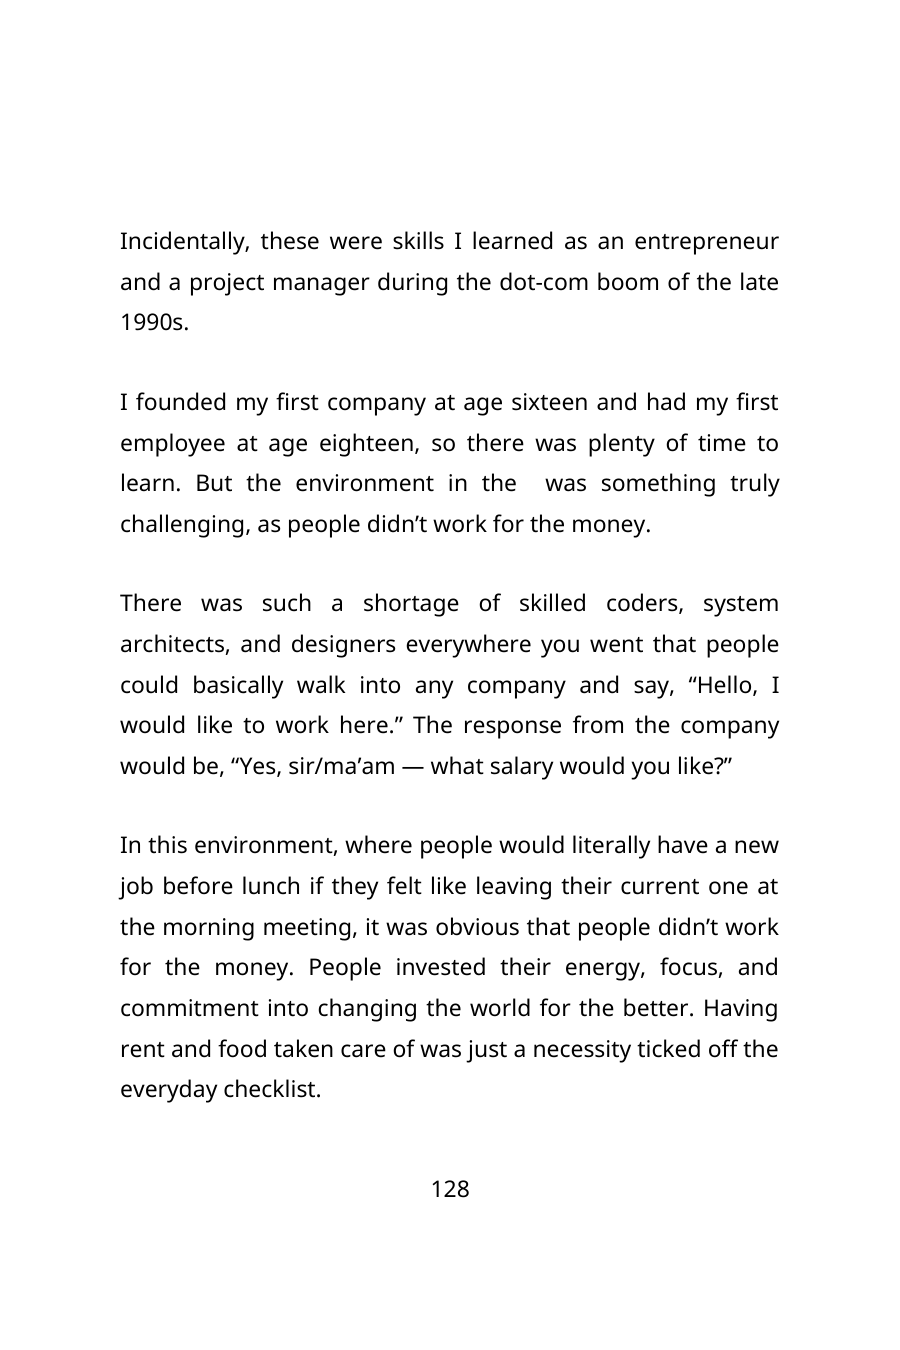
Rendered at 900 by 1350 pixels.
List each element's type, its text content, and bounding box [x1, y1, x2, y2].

text In this environment, where people would literally have a new job before lunch if they felt like leaving their current one at the morning meeting, it was obvious that people didn’t work for the money. People invested their energy, focus, and commitment into changing the world for the better. Having rent and food taken care of was just a necessity ticked off the everyday checklist. [120, 829, 780, 1104]
text There was such a shortage of skilled coders, system architects, and designers everywhere you went that people could basically walk into any company and say, “Hello, I would like to work here.” The response from the company would be, “Yes, sir/ma’am — what salary would you like?” [120, 587, 780, 781]
text I founded my first company at age sixteen and had my first employee at age eighteen, so there was plenty of time to learn. But the environment in the was something truly challenging, as people didn’t work for the money. [120, 386, 780, 539]
text Incidentally, these were skills I learned as an entrepreneur and a project manager during the dot-com boom of the late 1990s. [120, 225, 780, 337]
